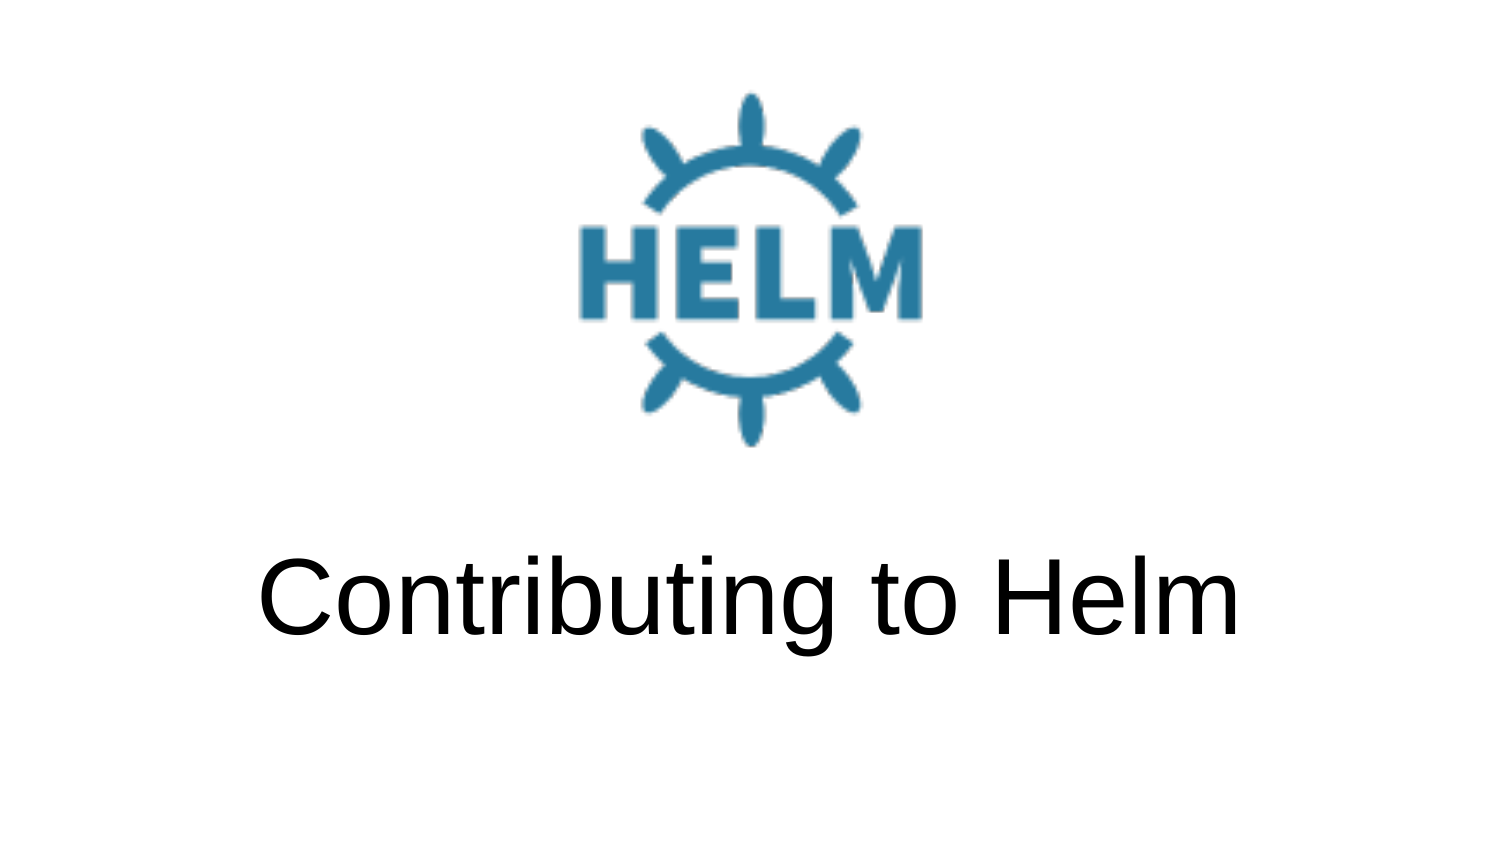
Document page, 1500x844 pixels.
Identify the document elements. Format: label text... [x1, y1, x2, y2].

picture [525, 47, 975, 496]
title Contributing to Helm [51, 496, 1449, 672]
